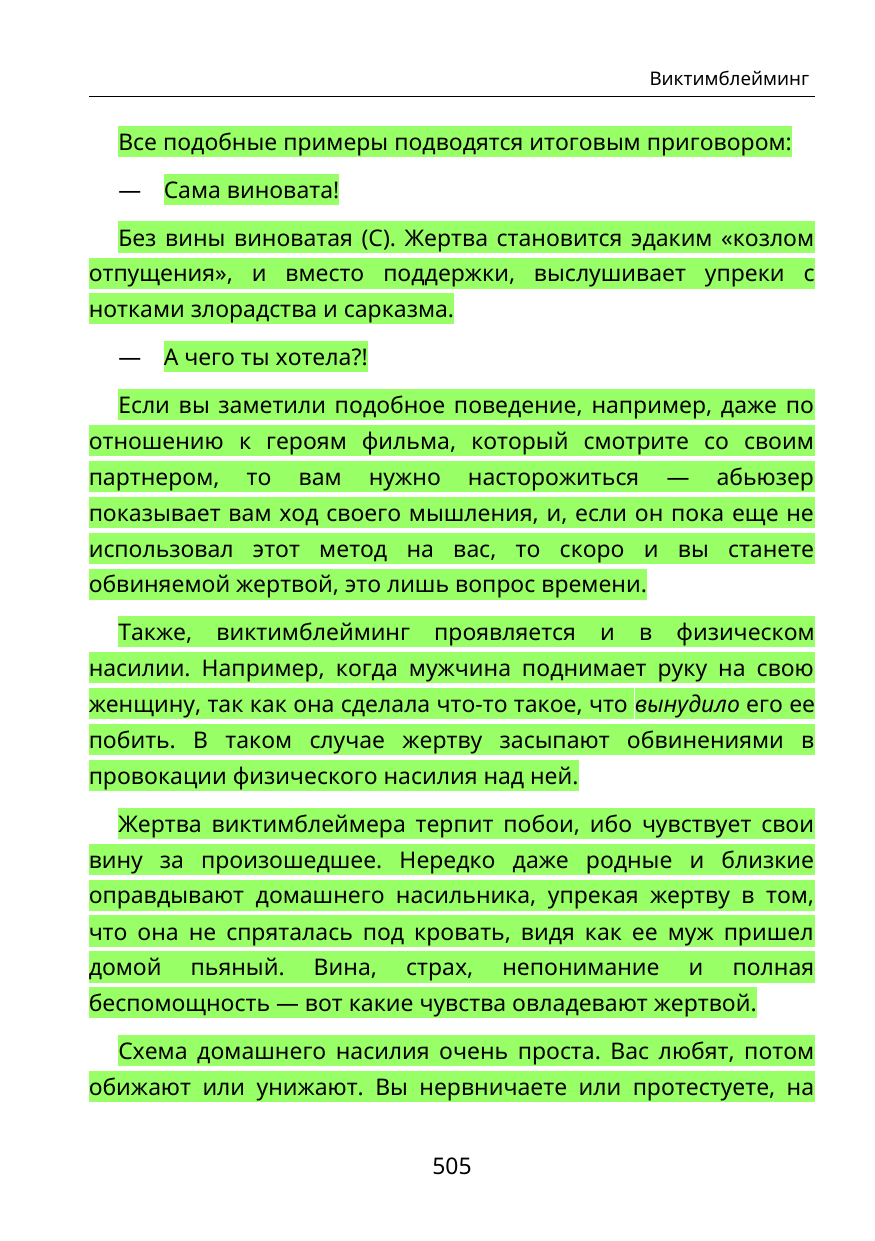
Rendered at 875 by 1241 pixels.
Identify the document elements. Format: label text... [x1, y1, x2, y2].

text Жертва виктимблеймера терпит побои, ибо чувствует свои вину за произошедшее. Нередко даже родные и близкие оправдывают домашнего насильника, упрекая жертву в том, что она не спряталась под кровать, видя как ее муж пришел домой пьяный. Вина, страх, непонимание и полная беспомощность — вот какие чувства овладевают жертвой. [88, 808, 815, 1018]
text Все подобные примеры подводятся итоговым приговором: [88, 126, 815, 157]
list Сама виновата! [88, 174, 815, 205]
text Схема домашнего насилия очень проста. Вас любят, потом обижают или унижают. Вы нервничаете или протестуете, на [88, 1035, 815, 1102]
list А чего ты хотела?! [88, 341, 815, 372]
text Если вы заметили подобное поведение, например, даже по отношению к героям фильма, который смотрите со своим партнером, то вам нужно насторожиться — абьюзер показывает вам ход своего мышления, и, если он пока еще не использовал этот метод на вас, то скоро и вы станете обвиняемой жертвой, это лишь вопрос времени. [88, 389, 815, 600]
text Также, виктимблейминг проявляется и в физическом насилии. Например, когда мужчина поднимает руку на свою женщину, так как она сделала что-то такое, что вынудило его ее побить. В таком случае жертву засыпают обвинениями в провокации физического насилия над ней. [88, 616, 815, 791]
text Без вины виноватая (С). Жертва становится эдаким «козлом отпущения», и вместо поддержки, выслушивает упреки с нотками злорадства и сарказма. [88, 221, 815, 324]
